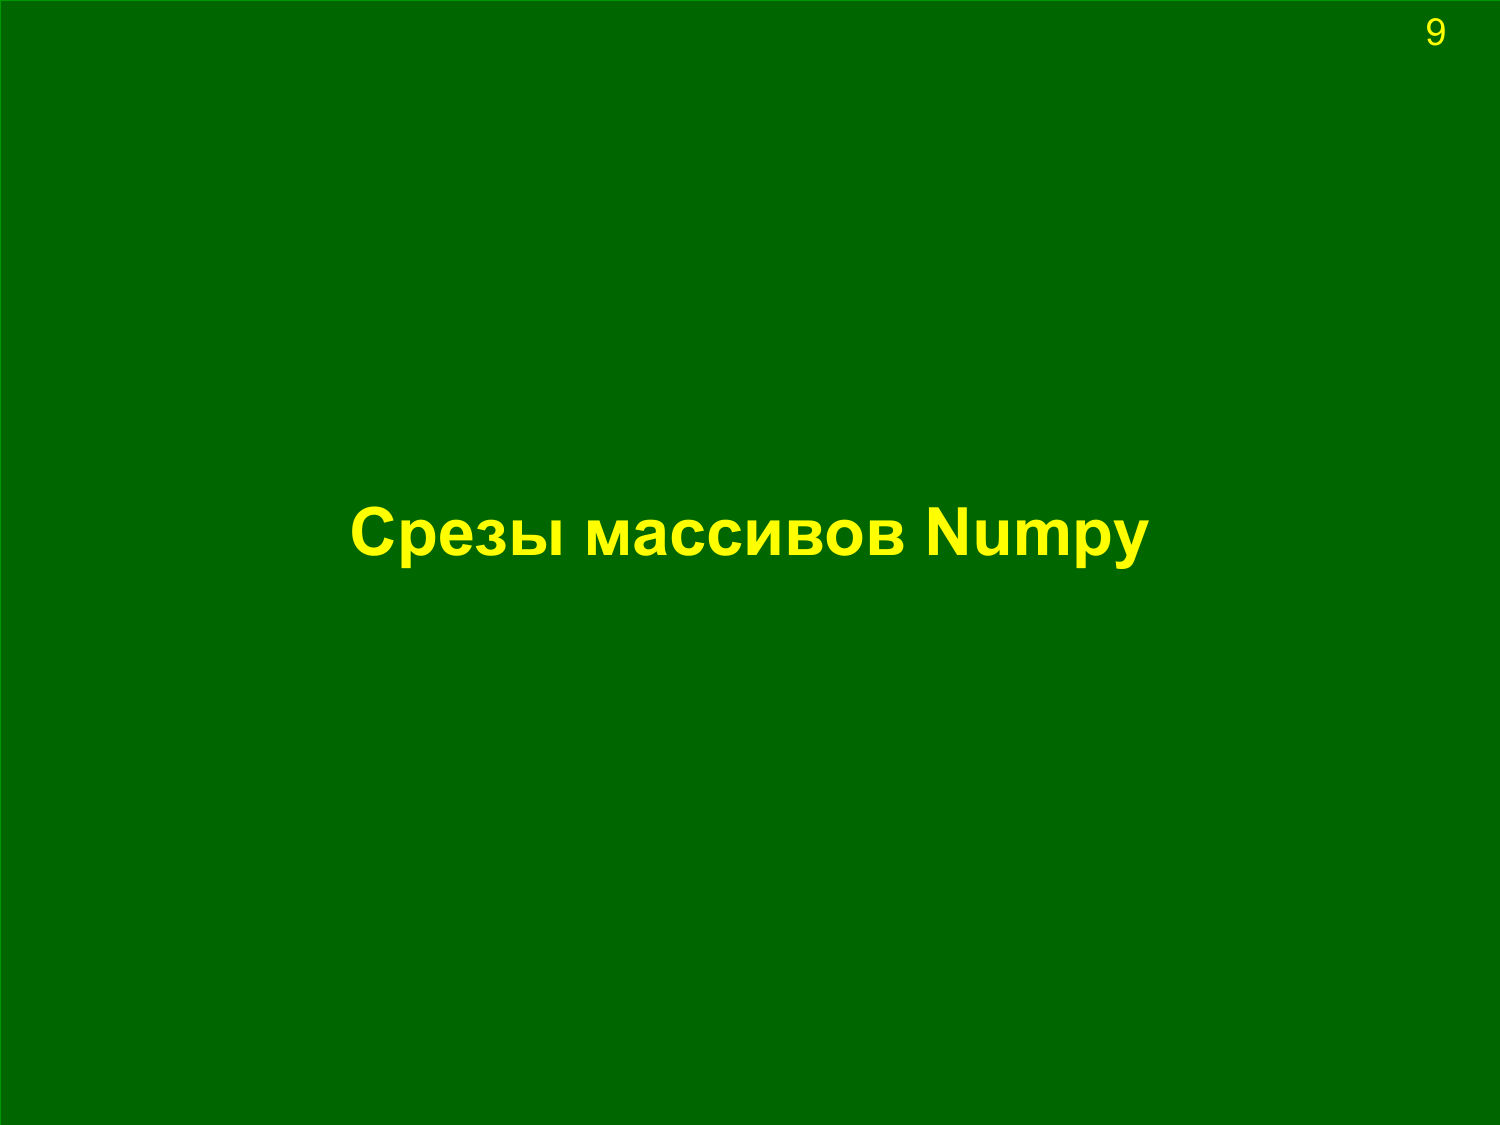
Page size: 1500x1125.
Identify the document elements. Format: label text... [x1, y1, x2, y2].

title Срезы массивов Numpy [75, 419, 1426, 645]
